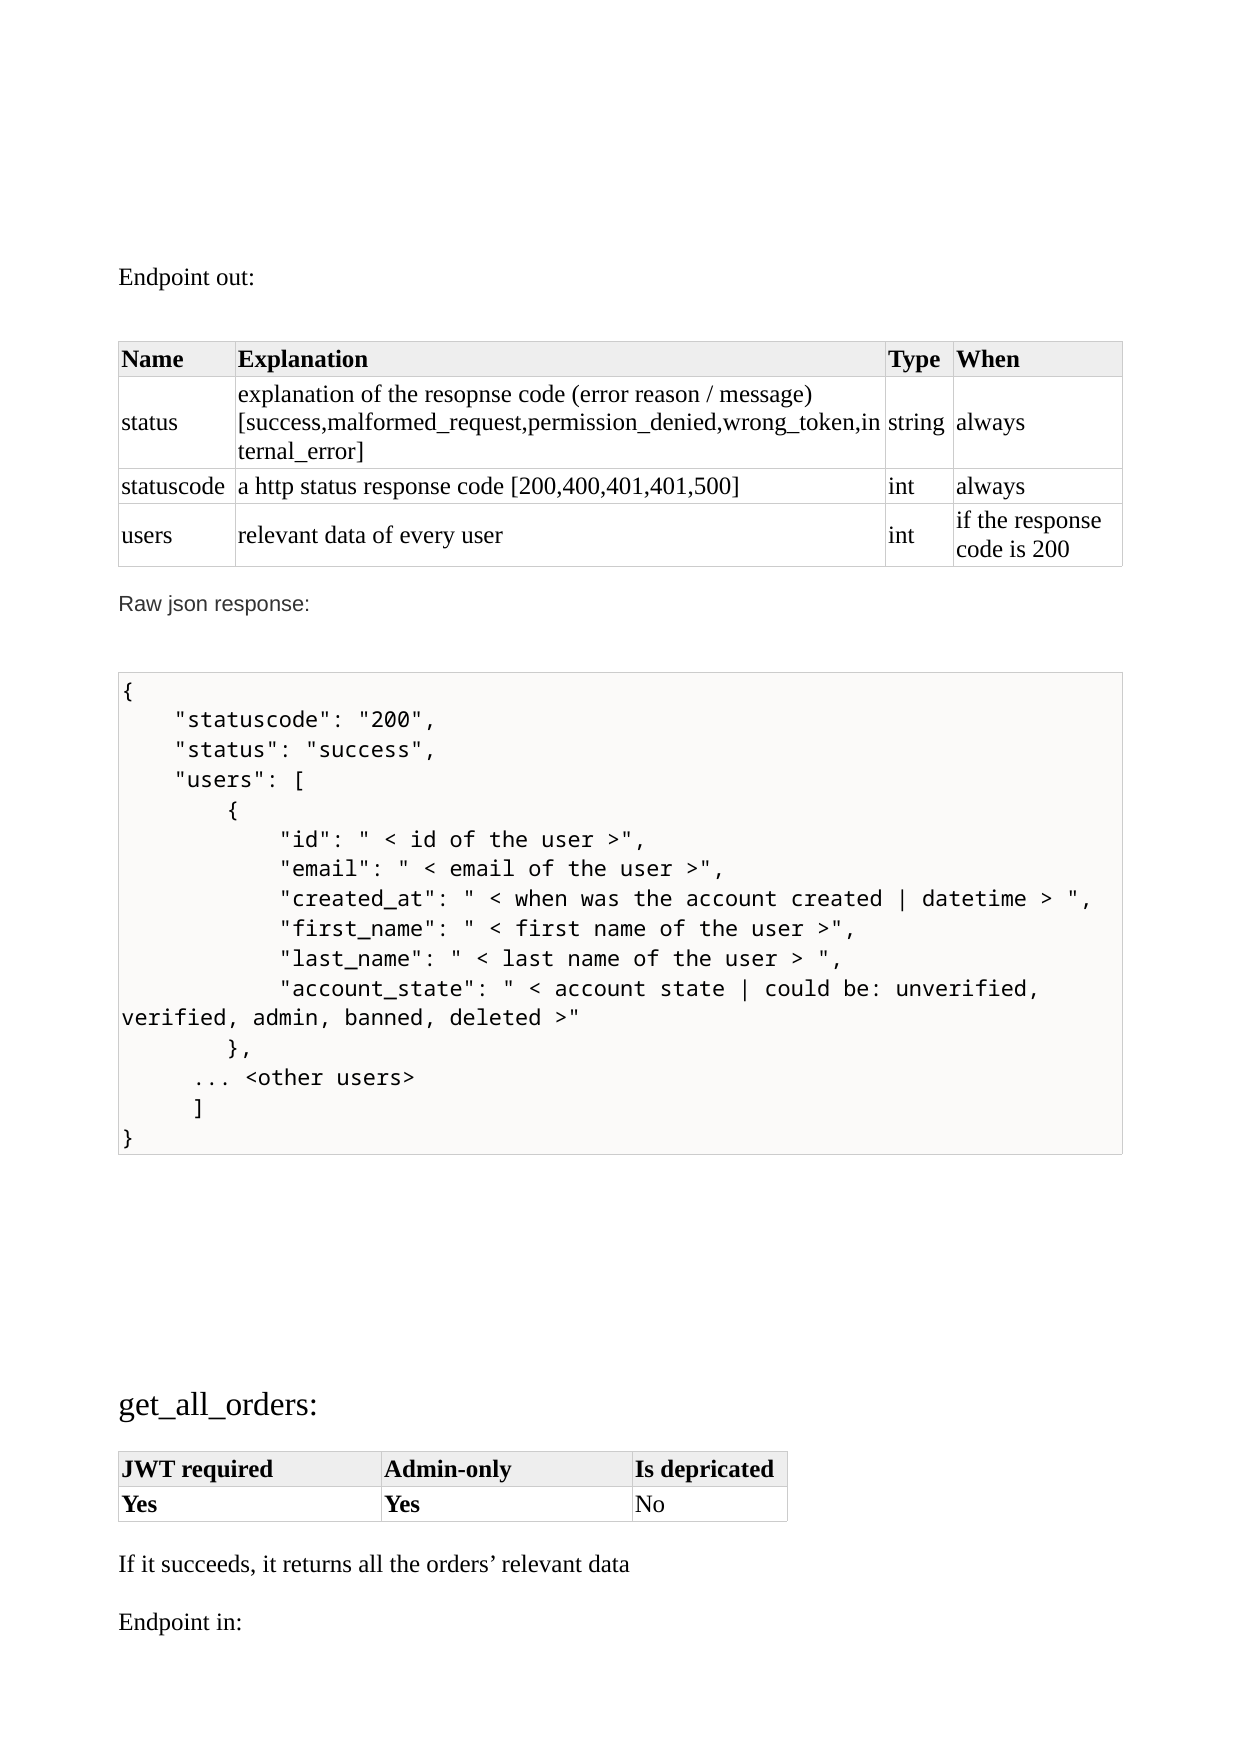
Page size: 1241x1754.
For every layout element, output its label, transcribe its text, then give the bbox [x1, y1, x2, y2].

text "statuscode": "200", [119, 701, 1122, 731]
text "users": [ [119, 761, 1122, 791]
table_header Admin-only [382, 1452, 632, 1486]
table_cell statuscode [119, 469, 235, 503]
table_header Name [119, 342, 235, 376]
table_header Type [886, 342, 953, 376]
text Endpoint out: [118, 262, 1122, 291]
text If it succeeds, it returns all the orders’ relevant data [118, 1549, 1122, 1578]
table_cell Yes [119, 1487, 381, 1521]
table_cell relevant data of every user [236, 504, 885, 566]
text Raw json response: [118, 591, 1122, 617]
text ... <other users> [119, 1059, 1122, 1089]
table_header Explanation [236, 342, 885, 376]
table_cell Yes [382, 1487, 632, 1521]
table_cell always [954, 377, 1122, 468]
table_cell if the response code is 200 [954, 504, 1122, 566]
text } [119, 1118, 1122, 1154]
text }, [119, 1029, 1122, 1059]
table_cell int [886, 504, 953, 566]
text { [119, 673, 1122, 701]
table_cell explanation of the resopnse code (error reason / message) [success,malformed_request,permission_denied,wrong_token,internal_error] [236, 377, 885, 468]
table_header Is depricated [633, 1452, 787, 1486]
table_header JWT required [119, 1452, 381, 1486]
table_cell No [633, 1487, 787, 1521]
table_cell int [886, 469, 953, 503]
table_cell status [119, 377, 235, 468]
table_cell a http status response code [200,400,401,401,500] [236, 469, 885, 503]
text get_all_orders: [118, 1384, 1122, 1423]
text ] [119, 1089, 1122, 1118]
text "email": " < email of the user >", [119, 850, 1122, 880]
text "created_at": " < when was the account created | datetime > ", [119, 880, 1122, 910]
table_cell always [954, 469, 1122, 503]
text "status": "success", [119, 731, 1122, 761]
text "account_state": " < account state | could be: unverified, verified, admin, banned, deleted >" [119, 969, 1122, 1029]
text { [119, 791, 1122, 821]
text Endpoint in: [118, 1607, 1122, 1636]
text "id": " < id of the user >", [119, 821, 1122, 850]
table_header When [954, 342, 1122, 376]
text "last_name": " < last name of the user > ", [119, 940, 1122, 969]
table_cell string [886, 377, 953, 468]
text "first_name": " < first name of the user >", [119, 910, 1122, 940]
table_cell users [119, 504, 235, 566]
